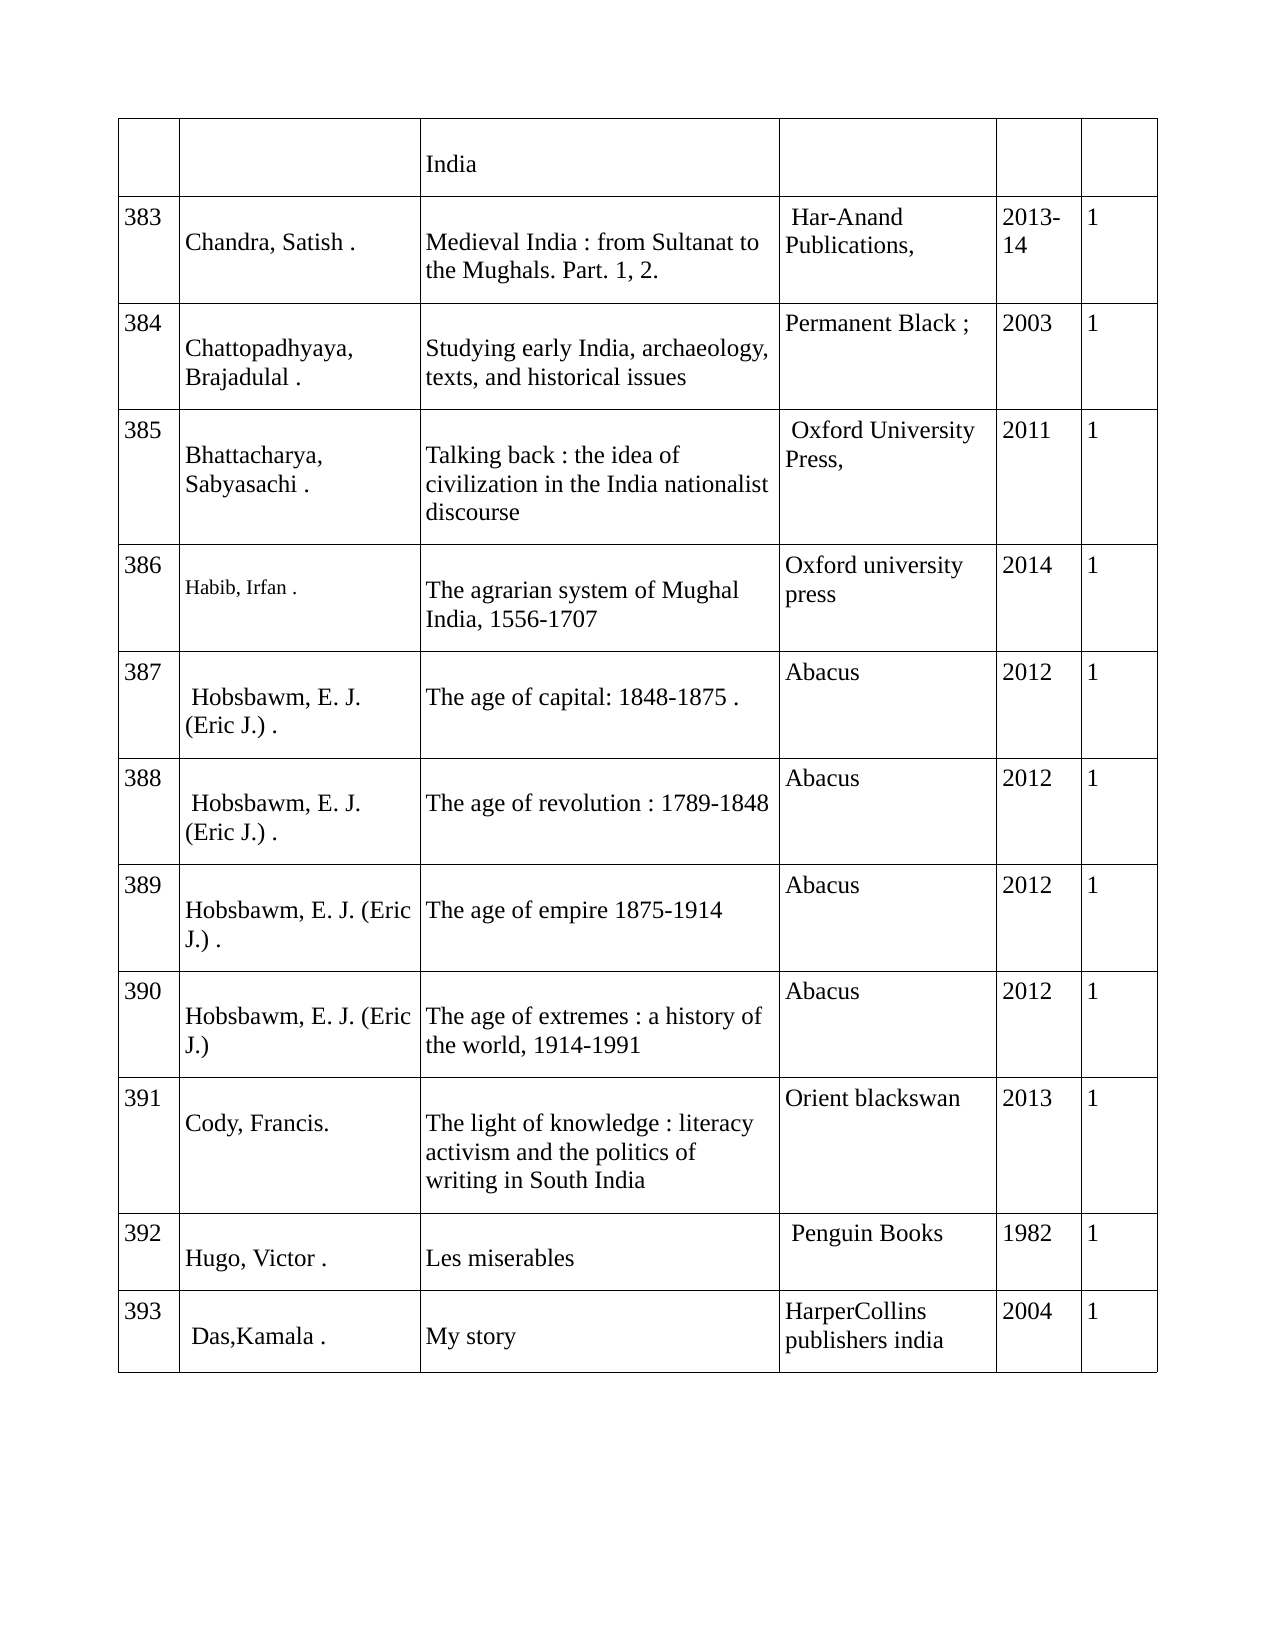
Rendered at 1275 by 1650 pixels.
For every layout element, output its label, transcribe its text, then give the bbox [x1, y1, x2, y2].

table_cell Cody, Francis. [180, 1078, 420, 1212]
table_cell The age of empire 1875-1914 [421, 865, 779, 971]
table_cell 385 [119, 410, 179, 544]
table_cell 1 [1082, 410, 1157, 544]
table_cell 2012 [997, 759, 1081, 864]
table_cell Oxford University Press, [780, 410, 996, 544]
table_cell 1 [1082, 1214, 1157, 1290]
table_cell 384 [119, 304, 179, 409]
table_cell Oxford university press [780, 545, 996, 651]
table_cell The age of capital: 1848-1875 . [421, 652, 779, 757]
table_cell 386 [119, 545, 179, 651]
table_cell Penguin Books [780, 1214, 996, 1290]
table_cell 1 [1082, 545, 1157, 651]
table_cell Das,Kamala . [180, 1291, 420, 1372]
table_cell 2011 [997, 410, 1081, 544]
table_cell 1 [1082, 304, 1157, 409]
table_cell Hobsbawm, E. J. (Eric J.) . [180, 759, 420, 864]
table_cell Les miserables [421, 1214, 779, 1290]
table_cell Hugo, Victor . [180, 1214, 420, 1290]
table_cell 1 [1082, 197, 1157, 302]
table_cell 2014 [997, 545, 1081, 651]
table_cell 389 [119, 865, 179, 971]
table_cell 2012 [997, 652, 1081, 757]
table_cell Abacus [780, 972, 996, 1077]
table_cell Habib, Irfan . [180, 545, 420, 651]
table_cell 390 [119, 972, 179, 1077]
table_cell 392 [119, 1214, 179, 1290]
table_cell 2013-14 [997, 197, 1081, 302]
table_cell 387 [119, 652, 179, 757]
table_cell My story [421, 1291, 779, 1372]
table_cell Studying early India, archaeology, texts, and historical issues [421, 304, 779, 409]
table_cell 1 [1082, 759, 1157, 864]
table_cell The agrarian system of Mughal India, 1556-1707 [421, 545, 779, 651]
table_cell 1 [1082, 1078, 1157, 1212]
table_cell 1982 [997, 1214, 1081, 1290]
table_cell Hobsbawm, E. J. (Eric J.) [180, 972, 420, 1077]
table_cell HarperCollins publishers india [780, 1291, 996, 1372]
table_cell Talking back : the idea of civilization in the India nationalist discourse [421, 410, 779, 544]
table_cell [119, 119, 179, 196]
table_cell 2004 [997, 1291, 1081, 1372]
table_cell Bhattacharya, Sabyasachi . [180, 410, 420, 544]
table_cell [780, 119, 996, 196]
table_cell 1 [1082, 972, 1157, 1077]
table_cell [1082, 119, 1157, 196]
table_cell Orient blackswan [780, 1078, 996, 1212]
table_cell 1 [1082, 865, 1157, 971]
table_cell Abacus [780, 652, 996, 757]
table_cell [997, 119, 1081, 196]
table_cell 1 [1082, 1291, 1157, 1372]
table_cell Chattopadhyaya, Brajadulal . [180, 304, 420, 409]
table_cell The age of extremes : a history of the world, 1914-1991 [421, 972, 779, 1077]
table_cell Permanent Black ; [780, 304, 996, 409]
table_cell 2012 [997, 972, 1081, 1077]
table_cell 2013 [997, 1078, 1081, 1212]
table_cell 2012 [997, 865, 1081, 971]
table_cell Hobsbawm, E. J. (Eric J.) . [180, 652, 420, 757]
table_cell 393 [119, 1291, 179, 1372]
table_cell Medieval India : from Sultanat to the Mughals. Part. 1, 2. [421, 197, 779, 302]
table_cell 388 [119, 759, 179, 864]
table_cell [180, 119, 420, 196]
table_cell The age of revolution : 1789-1848 [421, 759, 779, 864]
table_cell Hobsbawm, E. J. (Eric J.) . [180, 865, 420, 971]
table_cell 1 [1082, 652, 1157, 757]
table_cell Chandra, Satish . [180, 197, 420, 302]
table_cell 2003 [997, 304, 1081, 409]
table_cell India [421, 119, 779, 196]
table_cell 391 [119, 1078, 179, 1212]
table_cell Abacus [780, 759, 996, 864]
table_cell Har-Anand Publications, [780, 197, 996, 302]
table_cell 383 [119, 197, 179, 302]
table_cell The light of knowledge : literacy activism and the politics of writing in South India [421, 1078, 779, 1212]
table_cell Abacus [780, 865, 996, 971]
